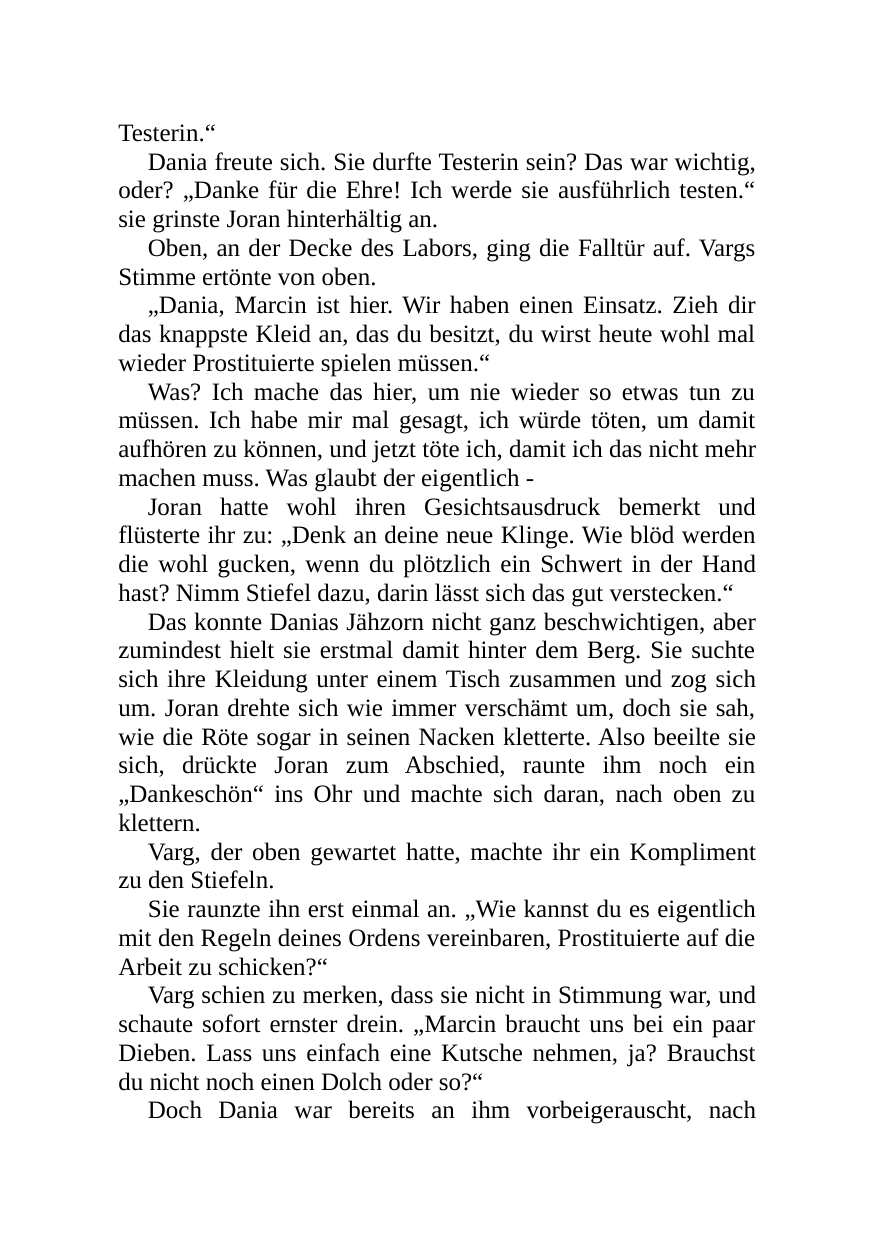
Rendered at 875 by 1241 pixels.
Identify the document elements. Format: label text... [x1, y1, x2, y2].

text Was? Ich mache das hier, um nie wieder so etwas tun zu müssen. Ich habe mir mal gesagt, ich würde töten, um damit aufhören zu können, und jetzt töte ich, damit ich das nicht mehr machen muss. Was glaubt der eigentlich - [118, 377, 756, 492]
text Oben, an der Decke des Labors, ging die Falltür auf. Vargs Stimme ertönte von oben. [118, 233, 756, 291]
text Das konnte Danias Jähzorn nicht ganz beschwichtigen, aber zumindest hielt sie erstmal damit hinter dem Berg. Sie suchte sich ihre Kleidung unter einem Tisch zusammen und zog sich um. Joran drehte sich wie immer verschämt um, doch sie sah, wie die Röte sogar in seinen Nacken kletterte. Also beeilte sie sich, drückte Joran zum Abschied, raunte ihm noch ein „Dankeschön“ ins Ohr und machte sich daran, nach oben zu klettern. [118, 607, 756, 837]
text Dania freute sich. Sie durfte Testerin sein? Das war wichtig, oder? „Danke für die Ehre! Ich werde sie ausführlich testen.“ sie grinste Joran hinterhältig an. [118, 147, 756, 233]
text Doch Dania war bereits an ihm vorbeigerauscht, nach [118, 1096, 756, 1124]
text Testerin.“ [118, 118, 756, 147]
text Sie raunzte ihn erst einmal an. „Wie kannst du es eigentlich mit den Regeln deines Ordens vereinbaren, Prostituierte auf die Arbeit zu schicken?“ [118, 894, 756, 981]
text Varg, der oben gewartet hatte, machte ihr ein Kompliment zu den Stiefeln. [118, 837, 756, 894]
text Joran hatte wohl ihren Gesichtsausdruck bemerkt und flüsterte ihr zu: „Denk an deine neue Klinge. Wie blöd werden die wohl gucken, wenn du plötzlich ein Schwert in der Hand hast? Nimm Stiefel dazu, darin lässt sich das gut verstecken.“ [118, 492, 756, 607]
text „Dania, Marcin ist hier. Wir haben einen Einsatz. Zieh dir das knappste Kleid an, das du besitzt, du wirst heute wohl mal wieder Prostituierte spielen müssen.“ [118, 291, 756, 377]
text Varg schien zu merken, dass sie nicht in Stimmung war, und schaute sofort ernster drein. „Marcin braucht uns bei ein paar Dieben. Lass uns einfach eine Kutsche nehmen, ja? Brauchst du nicht noch einen Dolch oder so?“ [118, 981, 756, 1096]
